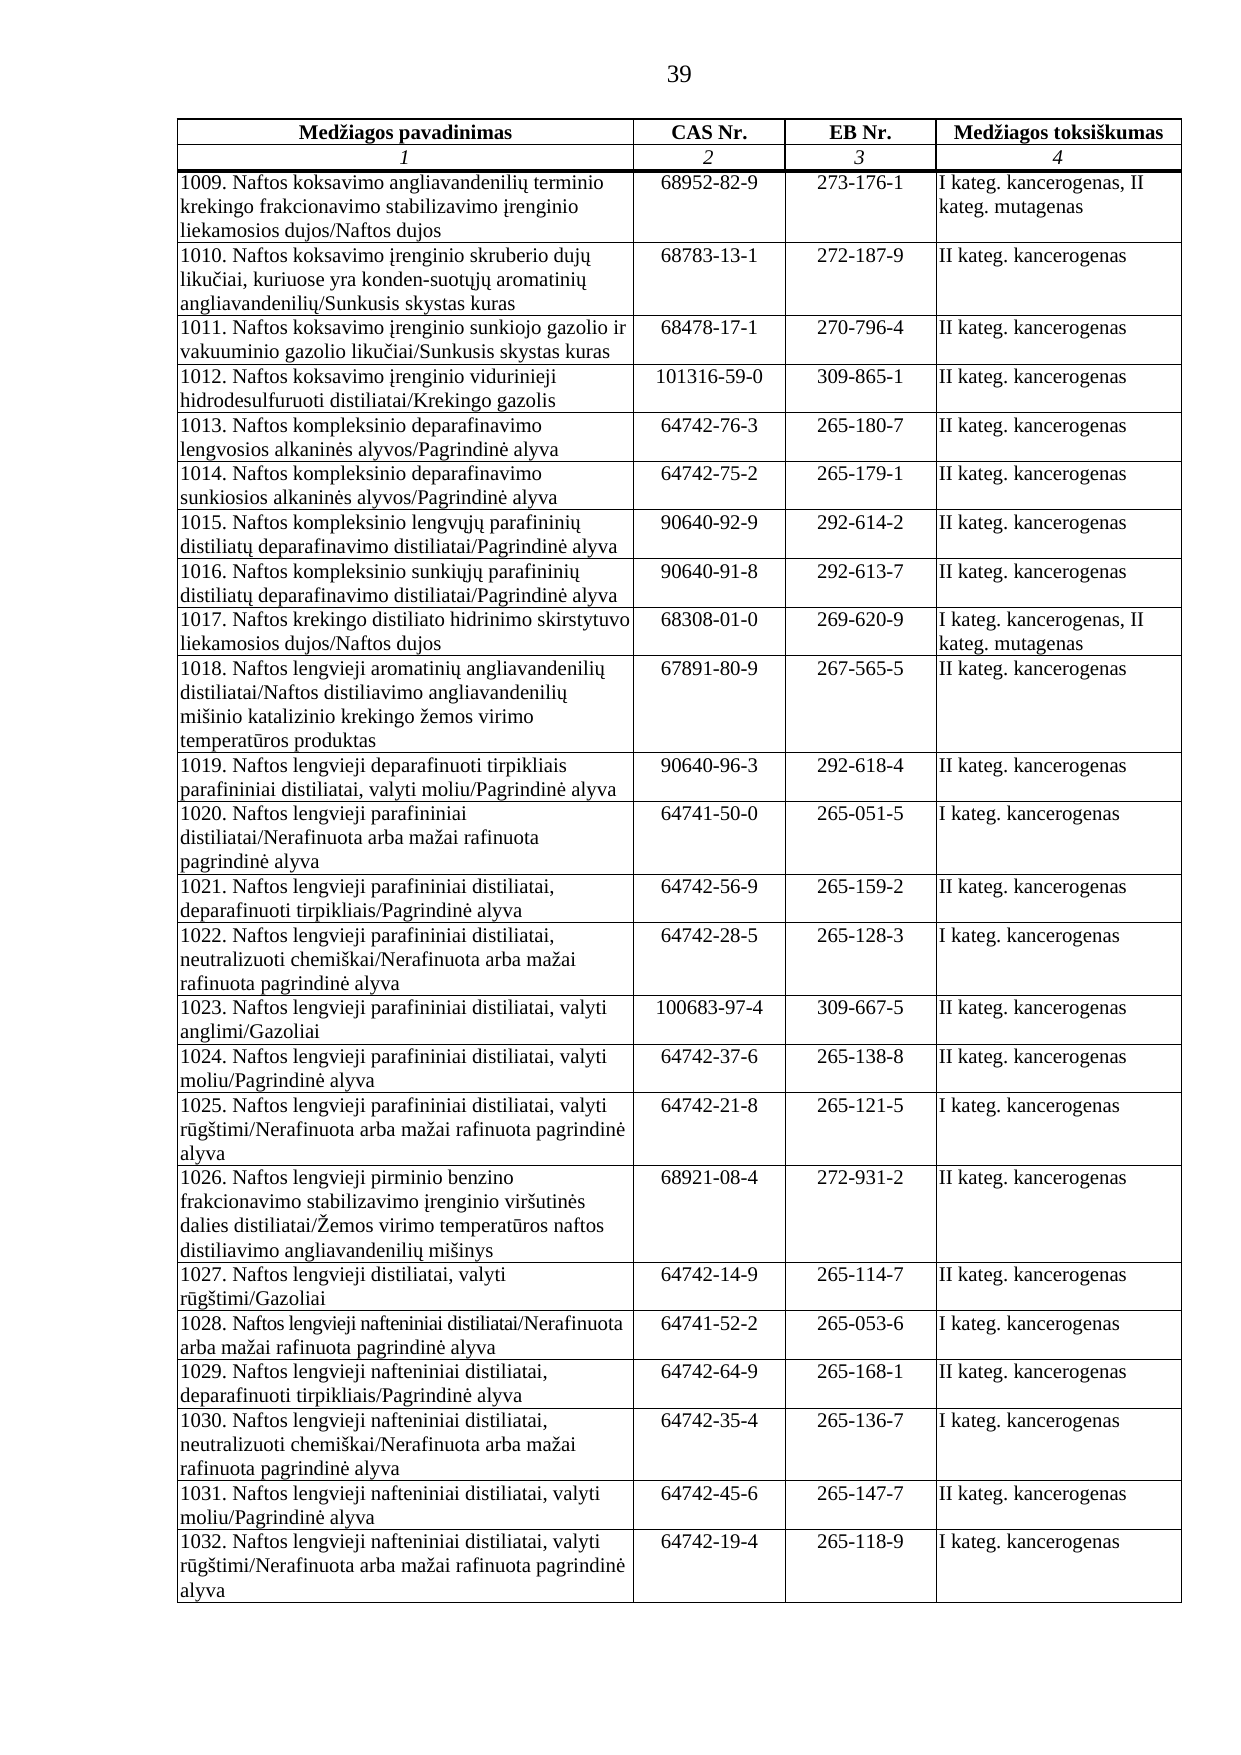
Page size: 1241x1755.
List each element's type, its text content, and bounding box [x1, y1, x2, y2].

table_cell 265-147-7 [786, 1481, 936, 1529]
table_cell II kateg. kancerogenas [937, 1481, 1181, 1529]
table_cell 1018. Naftos lengvieji aromatinių angliavandenilių distiliatai/Naftos distiliavimo angliavandenilių mišinio katalizinio krekingo žemos virimo temperatūros produktas [178, 656, 633, 752]
table_cell 1021. Naftos lengvieji parafininiai distiliatai, deparafinuoti tirpikliais/Pagrindinė alyva [178, 875, 633, 922]
table_cell 1030. Naftos lengvieji nafteniniai distiliatai, neutralizuoti chemiškai/Nerafinuota arba mažai rafinuota pagrindinė alyva [178, 1409, 633, 1480]
table_cell II kateg. kancerogenas [937, 656, 1181, 752]
table_cell 265-168-1 [786, 1360, 936, 1407]
table_cell I kateg. kancerogenas, II kateg. mutagenas [937, 608, 1181, 655]
table_cell II kateg. kancerogenas [937, 510, 1181, 558]
table_cell 265-121-5 [786, 1093, 936, 1165]
table_cell 2 [634, 145, 784, 169]
table_cell I kateg. kancerogenas [937, 1530, 1181, 1602]
table_cell 101316-59-0 [634, 365, 785, 412]
table_cell 1012. Naftos koksavimo įrenginio vidurinieji hidrodesulfuruoti distiliatai/Krekingo gazolis [178, 365, 633, 412]
table_cell II kateg. kancerogenas [937, 413, 1181, 461]
table_cell 64742-14-9 [634, 1263, 785, 1310]
table_cell 272-931-2 [786, 1166, 936, 1262]
table_cell 265-159-2 [786, 875, 936, 922]
table_cell I kateg. kancerogenas [937, 923, 1181, 995]
table_cell 273-176-1 [786, 173, 936, 242]
table_cell 1019. Naftos lengvieji deparafinuoti tirpikliais parafininiai distiliatai, valyti moliu/Pagrindinė alyva [178, 753, 633, 801]
table_cell 1028. Naftos lengvieji nafteniniai distiliatai/Nerafinuota arba mažai rafinuota pagrindinė alyva [178, 1311, 633, 1359]
table_cell 1016. Naftos kompleksinio sunkiųjų parafininių distiliatų deparafinavimo distiliatai/Pagrindinė alyva [178, 559, 633, 607]
table_cell 1 [178, 145, 633, 169]
table_cell 1011. Naftos koksavimo įrenginio sunkiojo gazolio ir vakuuminio gazolio likučiai/Sunkusis skystas kuras [178, 316, 633, 363]
table_cell 64742-28-5 [634, 923, 785, 995]
table_cell 1017. Naftos krekingo distiliato hidrinimo skirstytuvo liekamosios dujos/Naftos dujos [178, 608, 633, 655]
table_cell 64742-75-2 [634, 462, 785, 509]
table_cell 3 [786, 145, 935, 169]
table_cell I kateg. kancerogenas, II kateg. mutagenas [937, 173, 1181, 242]
table_cell I kateg. kancerogenas [937, 1409, 1181, 1480]
table_cell 1009. Naftos koksavimo angliavandenilių terminio krekingo frakcionavimo stabilizavimo įrenginio liekamosios dujos/Naftos dujos [178, 173, 633, 242]
table_cell I kateg. kancerogenas [937, 1093, 1181, 1165]
table_cell 1020. Naftos lengvieji parafininiai distiliatai/Nerafinuota arba mažai rafinuota pagrindinė alyva [178, 802, 633, 873]
table_cell 1022. Naftos lengvieji parafininiai distiliatai, neutralizuoti chemiškai/Nerafinuota arba mažai rafinuota pagrindinė alyva [178, 923, 633, 995]
table_cell 1015. Naftos kompleksinio lengvųjų parafininių distiliatų deparafinavimo distiliatai/Pagrindinė alyva [178, 510, 633, 558]
table_cell 292-613-7 [786, 559, 936, 607]
table_cell 265-180-7 [786, 413, 936, 461]
table_cell 1010. Naftos koksavimo įrenginio skruberio dujų likučiai, kuriuose yra konden-suotųjų aromatinių angliavandenilių/Sunkusis skystas kuras [178, 243, 633, 315]
table_cell II kateg. kancerogenas [937, 1263, 1181, 1310]
table_cell 68783-13-1 [634, 243, 785, 315]
table_cell 269-620-9 [786, 608, 936, 655]
table_cell II kateg. kancerogenas [937, 753, 1181, 801]
table_cell 100683-97-4 [634, 996, 785, 1043]
table_cell 265-118-9 [786, 1530, 936, 1602]
table_cell 265-179-1 [786, 462, 936, 509]
table_cell 1023. Naftos lengvieji parafininiai distiliatai, valyti anglimi/Gazoliai [178, 996, 633, 1043]
table_cell 90640-96-3 [634, 753, 785, 801]
table_cell 1027. Naftos lengvieji distiliatai, valyti rūgštimi/Gazoliai [178, 1263, 633, 1310]
table_cell II kateg. kancerogenas [937, 996, 1181, 1043]
table_header CAS Nr. [634, 120, 784, 144]
table_cell 64742-37-6 [634, 1045, 785, 1092]
table_cell 67891-80-9 [634, 656, 785, 752]
table_cell 265-053-6 [786, 1311, 936, 1359]
table_cell I kateg. kancerogenas [937, 1311, 1181, 1359]
table_cell 309-667-5 [786, 996, 936, 1043]
table_cell 265-136-7 [786, 1409, 936, 1480]
table_cell 1032. Naftos lengvieji nafteniniai distiliatai, valyti rūgštimi/Nerafinuota arba mažai rafinuota pagrindinė alyva [178, 1530, 633, 1602]
table_cell 267-565-5 [786, 656, 936, 752]
table_cell II kateg. kancerogenas [937, 875, 1181, 922]
table_cell 265-114-7 [786, 1263, 936, 1310]
table_cell 68478-17-1 [634, 316, 785, 363]
table_cell 4 [937, 145, 1181, 169]
table_cell I kateg. kancerogenas [937, 802, 1181, 873]
table_cell II kateg. kancerogenas [937, 462, 1181, 509]
table_cell 64741-50-0 [634, 802, 785, 873]
table_cell II kateg. kancerogenas [937, 316, 1181, 363]
table_cell 292-618-4 [786, 753, 936, 801]
table_cell 1013. Naftos kompleksinio deparafinavimo lengvosios alkaninės alyvos/Pagrindinė alyva [178, 413, 633, 461]
table_header EB Nr. [786, 120, 935, 144]
table_cell 90640-91-8 [634, 559, 785, 607]
table_cell 64742-56-9 [634, 875, 785, 922]
table_cell II kateg. kancerogenas [937, 1166, 1181, 1262]
table_cell 1024. Naftos lengvieji parafininiai distiliatai, valyti moliu/Pagrindinė alyva [178, 1045, 633, 1092]
table_cell 265-051-5 [786, 802, 936, 873]
table_cell 1026. Naftos lengvieji pirminio benzino frakcionavimo stabilizavimo įrenginio viršutinės dalies distiliatai/Žemos virimo temperatūros naftos distiliavimo angliavandenilių mišinys [178, 1166, 633, 1262]
table_cell II kateg. kancerogenas [937, 1045, 1181, 1092]
table_cell 265-138-8 [786, 1045, 936, 1092]
table_cell 309-865-1 [786, 365, 936, 412]
table_cell 64742-64-9 [634, 1360, 785, 1407]
table_cell 64741-52-2 [634, 1311, 785, 1359]
table_cell 90640-92-9 [634, 510, 785, 558]
table_cell 68952-82-9 [634, 173, 785, 242]
table_header Medžiagos pavadinimas [178, 120, 633, 144]
table_cell 1029. Naftos lengvieji nafteniniai distiliatai, deparafinuoti tirpikliais/Pagrindinė alyva [178, 1360, 633, 1407]
table_cell 1031. Naftos lengvieji nafteniniai distiliatai, valyti moliu/Pagrindinė alyva [178, 1481, 633, 1529]
table_cell 68308-01-0 [634, 608, 785, 655]
table_cell II kateg. kancerogenas [937, 365, 1181, 412]
table_cell 272-187-9 [786, 243, 936, 315]
table_header Medžiagos toksiškumas [937, 120, 1181, 144]
table_cell 68921-08-4 [634, 1166, 785, 1262]
table_cell II kateg. kancerogenas [937, 559, 1181, 607]
table_cell 265-128-3 [786, 923, 936, 995]
table_cell 64742-21-8 [634, 1093, 785, 1165]
table_cell 292-614-2 [786, 510, 936, 558]
table_cell 64742-45-6 [634, 1481, 785, 1529]
table_cell 1014. Naftos kompleksinio deparafinavimo sunkiosios alkaninės alyvos/Pagrindinė alyva [178, 462, 633, 509]
table_cell 64742-76-3 [634, 413, 785, 461]
table_cell 64742-35-4 [634, 1409, 785, 1480]
table_cell II kateg. kancerogenas [937, 243, 1181, 315]
table_cell II kateg. kancerogenas [937, 1360, 1181, 1407]
table_cell 270-796-4 [786, 316, 936, 363]
table_cell 1025. Naftos lengvieji parafininiai distiliatai, valyti rūgštimi/Nerafinuota arba mažai rafinuota pagrindinė alyva [178, 1093, 633, 1165]
table_cell 64742-19-4 [634, 1530, 785, 1602]
